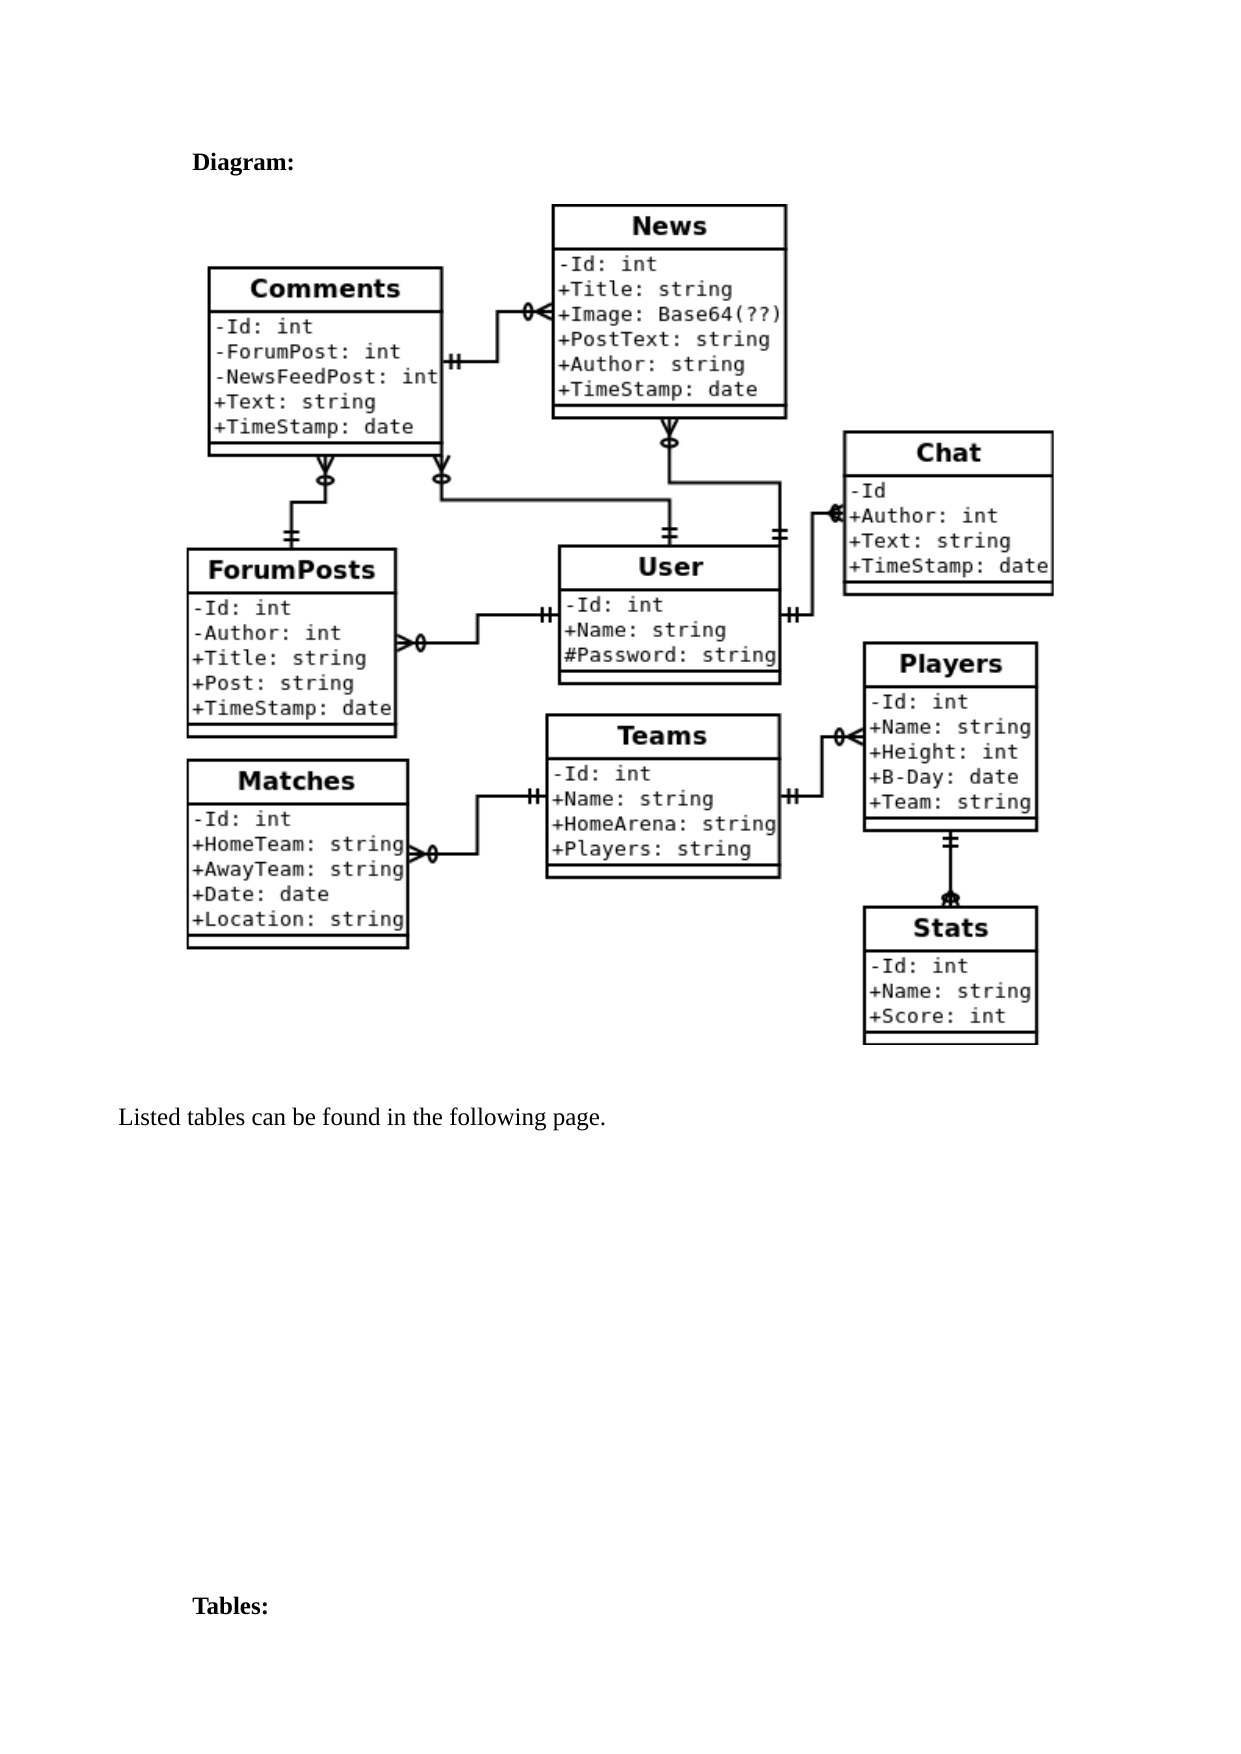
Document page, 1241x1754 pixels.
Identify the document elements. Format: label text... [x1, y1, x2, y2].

text Diagram: [118, 147, 1122, 176]
text Tables: [118, 1591, 1122, 1620]
text Listed tables can be found in the following page. [118, 1102, 1122, 1131]
picture [186, 204, 1054, 1045]
